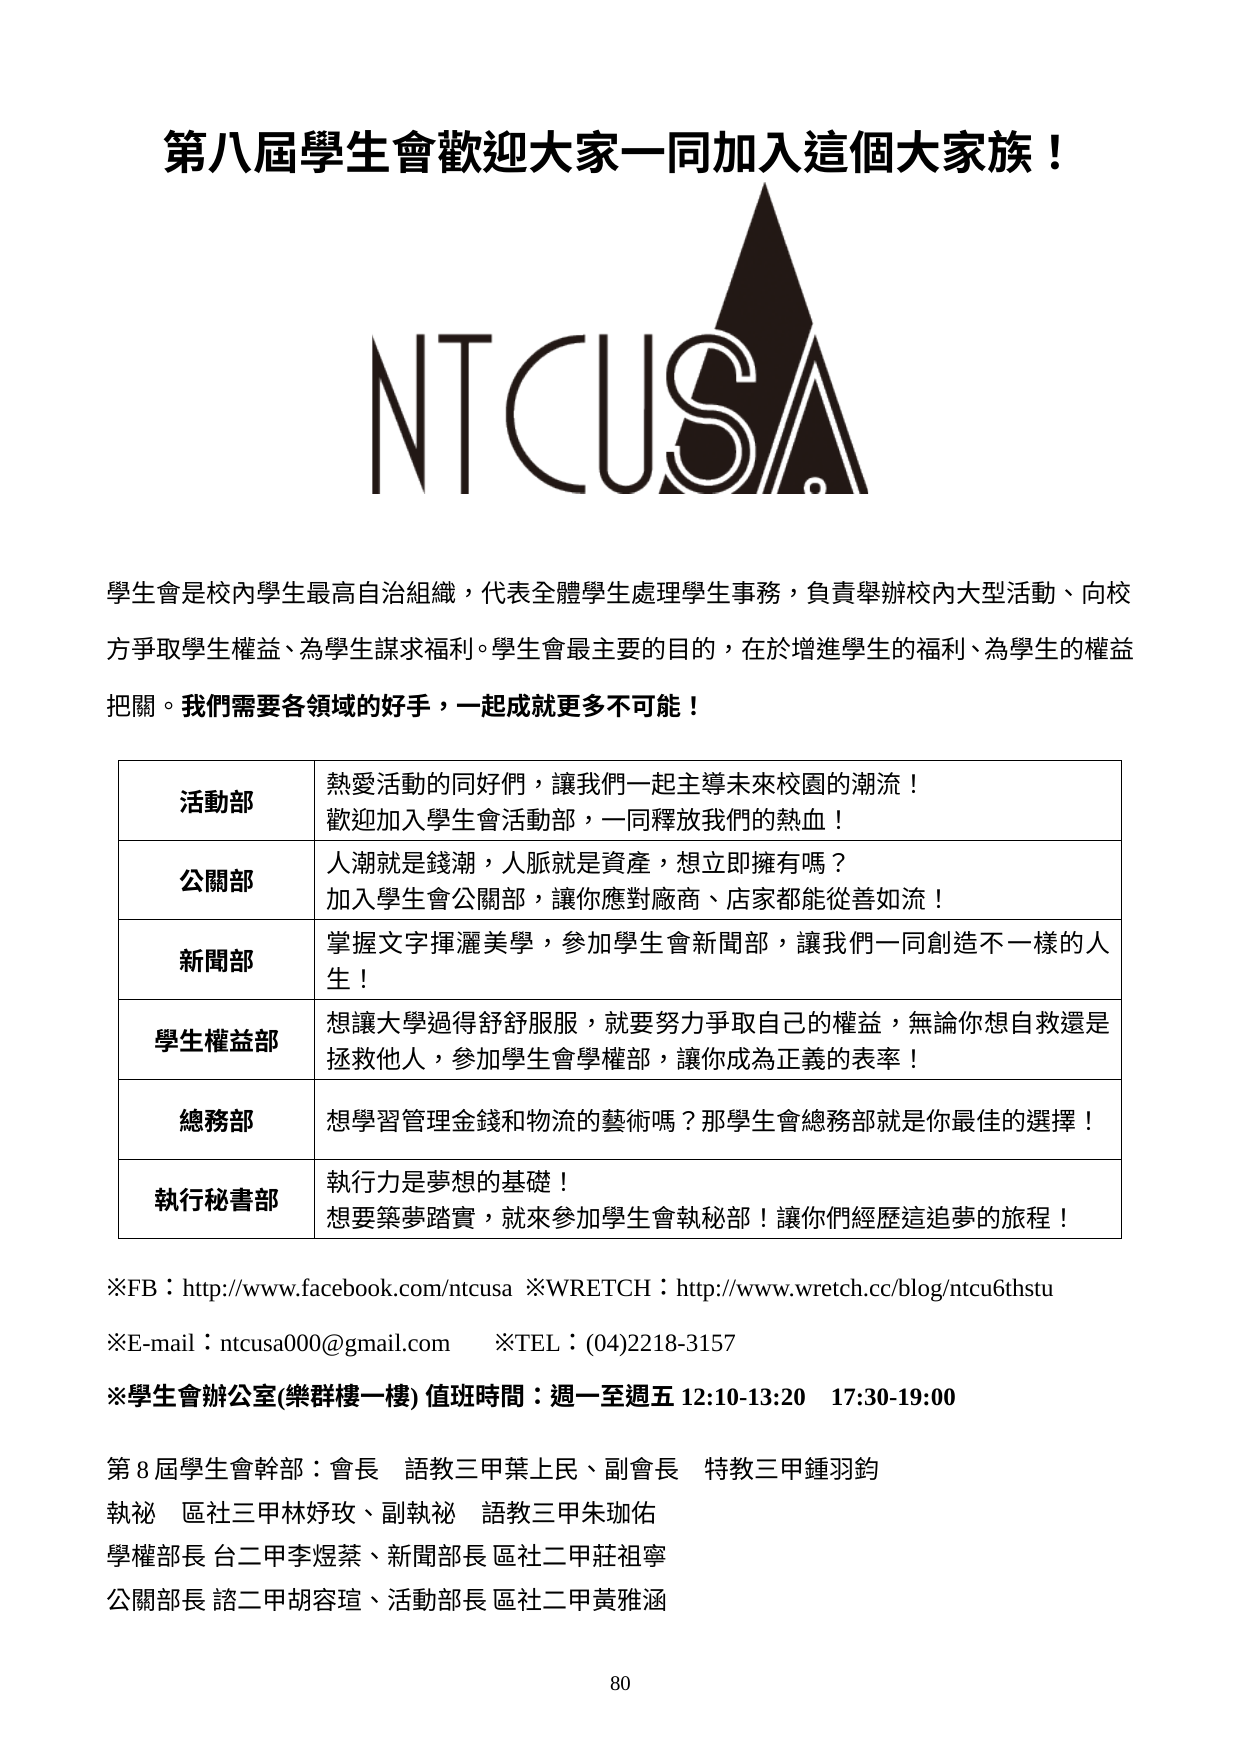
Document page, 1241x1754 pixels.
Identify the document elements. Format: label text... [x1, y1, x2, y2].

table_cell 執行秘書部 [119, 1160, 314, 1238]
picture [372, 182, 869, 494]
table_cell 學生權益部 [119, 1000, 314, 1079]
table_cell 新聞部 [119, 920, 314, 999]
table_cell 總務部 [119, 1080, 314, 1158]
text 第八屆學生會歡迎大家一同加入這個大家族！ [106, 116, 1134, 183]
text ※學生會辦公室(樂群樓一樓) 值班時間：週一至週五 12:10-13:20 17:30-19:00 [106, 1377, 1134, 1413]
text 公關部長 諮二甲胡容瑄、活動部長 區社二甲黃雅涵 [106, 1580, 1134, 1616]
table_cell 想學習管理金錢和物流的藝術嗎？那學生會總務部就是你最​佳的選擇！ [315, 1080, 1121, 1158]
text 執祕 區社三甲林妤玫、副執祕 語教三甲朱珈佑 [106, 1493, 1134, 1529]
text 學生會是校內學生最高自治組織，代表全體學生處理學生事務，負責舉辦校內大型活動、向校方爭取學生權益、為學生謀求福利。學生會最主要的目的，在於增進學生的福利、為學生的權益把關。我們需要各領域的好手，一起成就更多不可能！ [106, 573, 1134, 723]
text 學權部長 台二甲李煜棻、新聞部長 區社二甲莊祖寧 [106, 1537, 1134, 1573]
text ※FB：http://www.facebook.com/ntcusa ※WRETCH：http://www.wretch.cc/blog/ntcu6thstu [106, 1268, 1134, 1304]
table_cell 公關部 [119, 841, 314, 919]
table_cell 想讓大學過得舒舒服服，就要努力爭取自己的權益，無論你​想自救還是拯救他人，參加學生會學權部，讓你成為正義的​表率！ [315, 1000, 1121, 1079]
table_header 熱愛活動的同好們，讓我們一起主導未來校園的潮流！ 歡迎​加入學生會活動部，一同釋放我們的熱血！ [315, 761, 1121, 840]
text 第8屆學生會幹部：會長 語教三甲葉上民、副會長 特教三甲鍾羽鈞 [106, 1450, 1134, 1486]
table_cell 掌握文字揮灑美學，參加學生會新聞部，讓我們一同創造不​一樣的人生！ [315, 920, 1121, 999]
text ※E-mail：ntcusa000@gmail.com ※TEL：(04)2218-3157 [106, 1322, 1134, 1358]
table_cell 執行力是夢想的基礎！ 想要築夢踏實，就來參加學生會執秘​部！讓你們經歷這追夢的旅程！ [315, 1160, 1121, 1238]
table_cell 人潮就是錢潮，人脈就是資產，想立即擁有嗎？ 加入學生會公關部，讓你應對廠商、店家都能從善如流！ [315, 841, 1121, 919]
table_header 活動部 [119, 761, 314, 840]
